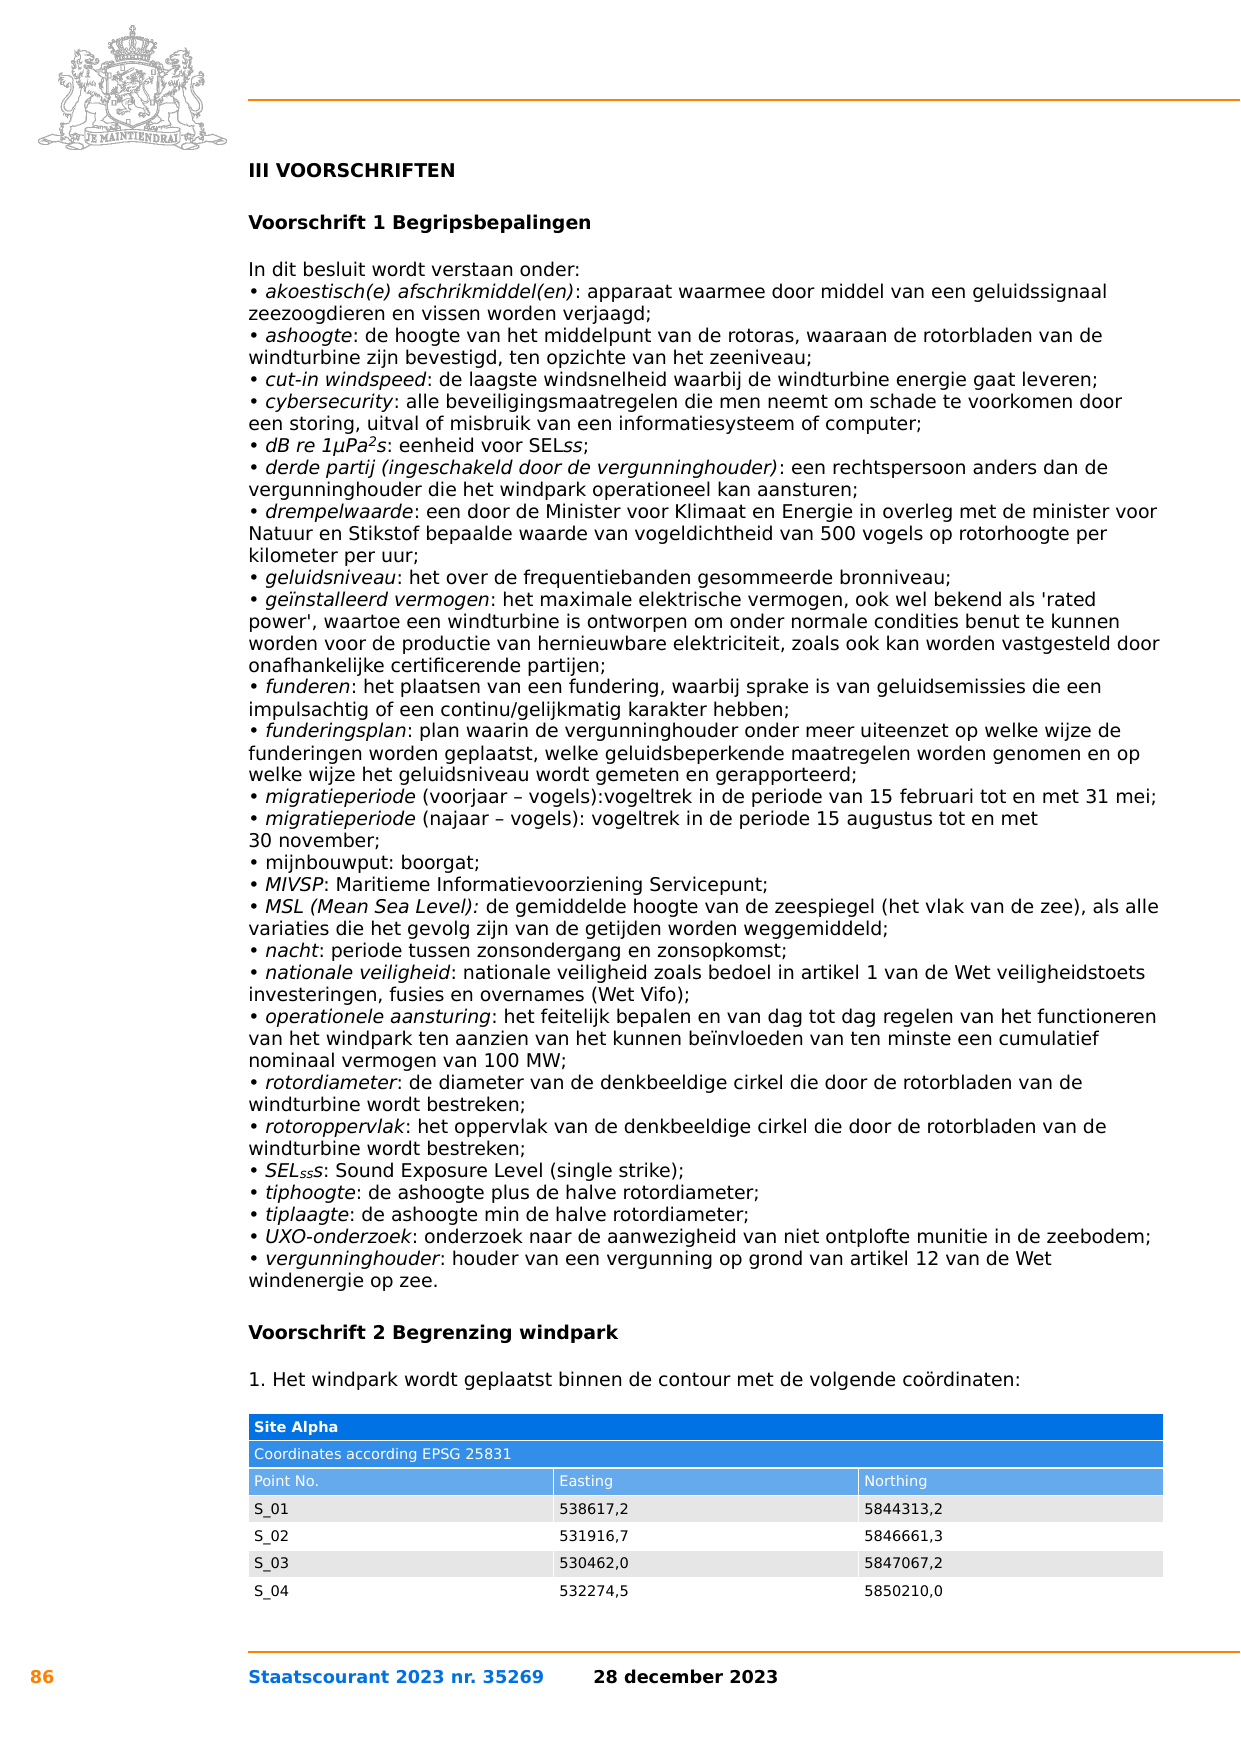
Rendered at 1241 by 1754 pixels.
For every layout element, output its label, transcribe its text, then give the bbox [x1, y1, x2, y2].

text • drempelwaarde: een door de Minister voor Klimaat en Energie in overleg met de minister voor Natuur en Stikstof bepaalde waarde van vogeldichtheid van 500 vogels op rotorhoogte per kilometer per uur; [248, 501, 1163, 567]
text • akoestisch(e) afschrikmiddel(en): apparaat waarmee door middel van een geluidssignaal zeezoogdieren en vissen worden verjaagd; [248, 281, 1163, 325]
text • dB re 1µPa2s: eenheid voor SELss; [248, 435, 1163, 457]
text • tiphoogte: de ashoogte plus de halve rotordiameter; [248, 1182, 1163, 1204]
table_cell 5850210,0 [859, 1578, 1163, 1604]
text • nacht: periode tussen zonsondergang en zonsopkomst; [248, 940, 1163, 962]
table_cell 538617,2 [554, 1496, 858, 1522]
text • cybersecurity: alle beveiligingsmaatregelen die men neemt om schade te voorkomen door een storing, uitval of misbruik van een informatiesysteem of computer; [248, 391, 1163, 435]
text • UXO-onderzoek: onderzoek naar de aanwezigheid van niet ontplofte munitie in de zeebodem; [248, 1226, 1163, 1248]
text • operationele aansturing: het feitelijk bepalen en van dag tot dag regelen van het functioneren van het windpark ten aanzien van het kunnen beïnvloeden van ten minste een cumulatief nominaal vermogen van 100 MW; [248, 1006, 1163, 1072]
table_cell Point No. [249, 1469, 553, 1495]
text • SELsss: Sound Exposure Level (single strike); [248, 1160, 1163, 1182]
text • migratieperiode (voorjaar – vogels):vogeltrek in de periode van 15 februari tot en met 31 mei; [248, 786, 1163, 808]
text • rotordiameter: de diameter van de denkbeeldige cirkel die door de rotorbladen van de windturbine wordt bestreken; [248, 1072, 1163, 1116]
text • ashoogte: de hoogte van het middelpunt van de rotoras, waaraan de rotorbladen van de windturbine zijn bevestigd, ten opzichte van het zeeniveau; [248, 325, 1163, 369]
subtitle Voorschrift 2 Begrenzing windpark [248, 1322, 1163, 1344]
text • geïnstalleerd vermogen: het maximale elektrische vermogen, ook wel bekend als 'rated power', waartoe een windturbine is ontworpen om onder normale condities benut te kunnen worden voor de productie van hernieuwbare elektriciteit, zoals ook kan worden vastgesteld door onafhankelijke certificerende partijen; [248, 588, 1163, 676]
table_cell 5846661,3 [859, 1523, 1163, 1550]
text • geluidsniveau: het over de frequentiebanden gesommeerde bronniveau; [248, 567, 1163, 588]
table_cell 5844313,2 [859, 1496, 1163, 1522]
table_cell Coordinates according EPSG 25831 [249, 1441, 1163, 1467]
table_header Site Alpha [249, 1414, 1163, 1440]
text • MIVSP: Maritieme Informatievoorziening Servicepunt; [248, 874, 1163, 896]
table_cell S_03 [249, 1551, 553, 1577]
text • rotoroppervlak: het oppervlak van de denkbeeldige cirkel die door de rotorbladen van de windturbine wordt bestreken; [248, 1116, 1163, 1160]
table_cell Northing [859, 1469, 1163, 1495]
subtitle Voorschrift 1 Begripsbepalingen [248, 212, 1163, 234]
text • vergunninghouder: houder van een vergunning op grond van artikel 12 van de Wet windenergie op zee. [248, 1248, 1163, 1292]
text • MSL (Mean Sea Level): de gemiddelde hoogte van de zeespiegel (het vlak van de zee), als alle variaties die het gevolg zijn van de getijden worden weggemiddeld; [248, 896, 1163, 940]
text • migratieperiode (najaar – vogels): vogeltrek in de periode 15 augustus tot en met 30 november; [248, 808, 1163, 852]
picture [38, 25, 227, 150]
text • cut-in windspeed: de laagste windsnelheid waarbij de windturbine energie gaat leveren; [248, 369, 1163, 391]
text • derde partij (ingeschakeld door de vergunninghouder): een rechtspersoon anders dan de vergunninghouder die het windpark operationeel kan aansturen; [248, 457, 1163, 501]
subtitle III VOORSCHRIFTEN [248, 160, 1163, 182]
table_cell S_01 [249, 1496, 553, 1522]
table_cell 530462,0 [554, 1551, 858, 1577]
table_cell S_02 [249, 1523, 553, 1550]
table_cell Easting [554, 1469, 858, 1495]
text • tiplaagte: de ashoogte min de halve rotordiameter; [248, 1204, 1163, 1226]
text 1. Het windpark wordt geplaatst binnen de contour met de volgende coördinaten: [248, 1369, 1163, 1391]
table_cell 531916,7 [554, 1523, 858, 1550]
table_cell S_04 [249, 1578, 553, 1604]
text • funderen: het plaatsen van een fundering, waarbij sprake is van geluidsemissies die een impulsachtig of een continu/gelijkmatig karakter hebben; [248, 676, 1163, 720]
text • nationale veiligheid: nationale veiligheid zoals bedoel in artikel 1 van de Wet veiligheidstoets investeringen, fusies en overnames (Wet Vifo); [248, 962, 1163, 1006]
text In dit besluit wordt verstaan onder: [248, 259, 1163, 281]
table_cell 5847067,2 [859, 1551, 1163, 1577]
table_cell 532274,5 [554, 1578, 858, 1604]
text • funderingsplan: plan waarin de vergunninghouder onder meer uiteenzet op welke wijze de funderingen worden geplaatst, welke geluidsbeperkende maatregelen worden genomen en op welke wijze het geluidsniveau wordt gemeten en gerapporteerd; [248, 720, 1163, 786]
text • mijnbouwput: boorgat; [248, 852, 1163, 874]
